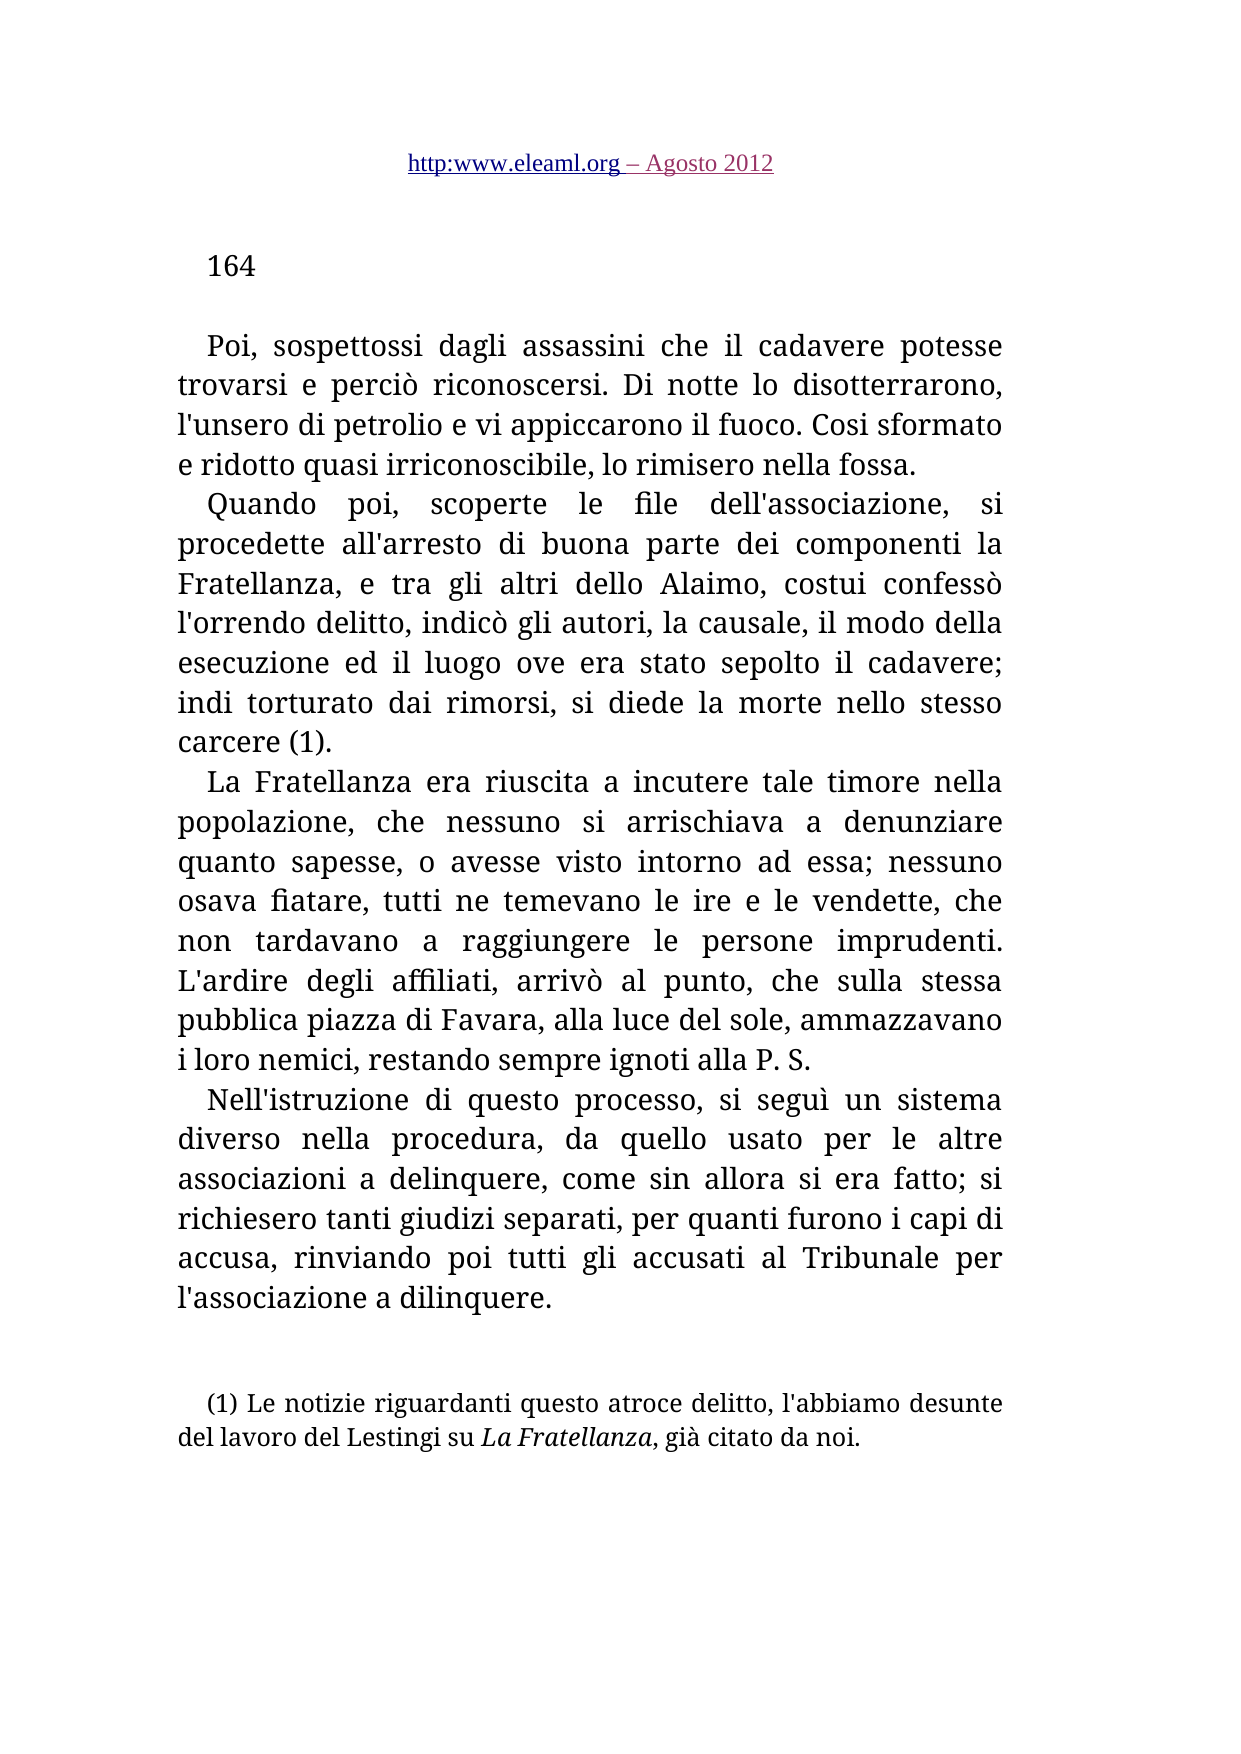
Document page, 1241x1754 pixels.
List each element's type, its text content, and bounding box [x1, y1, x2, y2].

text Poi, sospettossi dagli assassini che il cadavere potesse trovarsi e perciò riconoscersi. Di notte lo disotterrarono, l'unsero di petrolio e vi appiccarono il fuoco. Cosi sformato e ridotto quasi irriconoscibile, lo rimisero nella fossa. [177, 325, 1004, 484]
text (1) Le notizie riguardanti questo atroce delitto, l'abbiamo desunte del lavoro del Lestingi su La Fratellanza, già citato da noi. [177, 1385, 1004, 1453]
text Nell'istruzione di questo processo, si seguì un sistema diverso nella procedura, da quello usato per le altre associazioni a delinquere, come sin allora si era fatto; si richiesero tanti giudizi separati, per quanti furono i capi di accusa, rinviando poi tutti gli accusati al Tribunale per l'associazione a dilinquere. [177, 1079, 1004, 1317]
text Quando poi, scoperte le file dell'associazione, si procedette all'arresto di buona parte dei componenti la Fratellanza, e tra gli altri dello Alaimo, costui confessò l'orrendo delitto, indicò gli autori, la causale, il modo della esecuzione ed il luogo ove era stato sepolto il cadavere; indi torturato dai rimorsi, si diede la morte nello stesso carcere (1). [177, 484, 1004, 761]
text 164 [177, 246, 1004, 285]
text La Fratellanza era riuscita a incutere tale timore nella popolazione, che nessuno si arrischiava a denunziare quanto sapesse, o avesse visto intorno ad essa; nessuno osava fiatare, tutti ne temevano le ire e le vendette, che non tardavano a raggiungere le persone imprudenti. L'ardire degli affiliati, arrivò al punto, che sulla stessa pubblica piazza di Favara, alla luce del sole, ammazzavano i loro nemici, restando sempre ignoti alla P. S. [177, 761, 1004, 1079]
